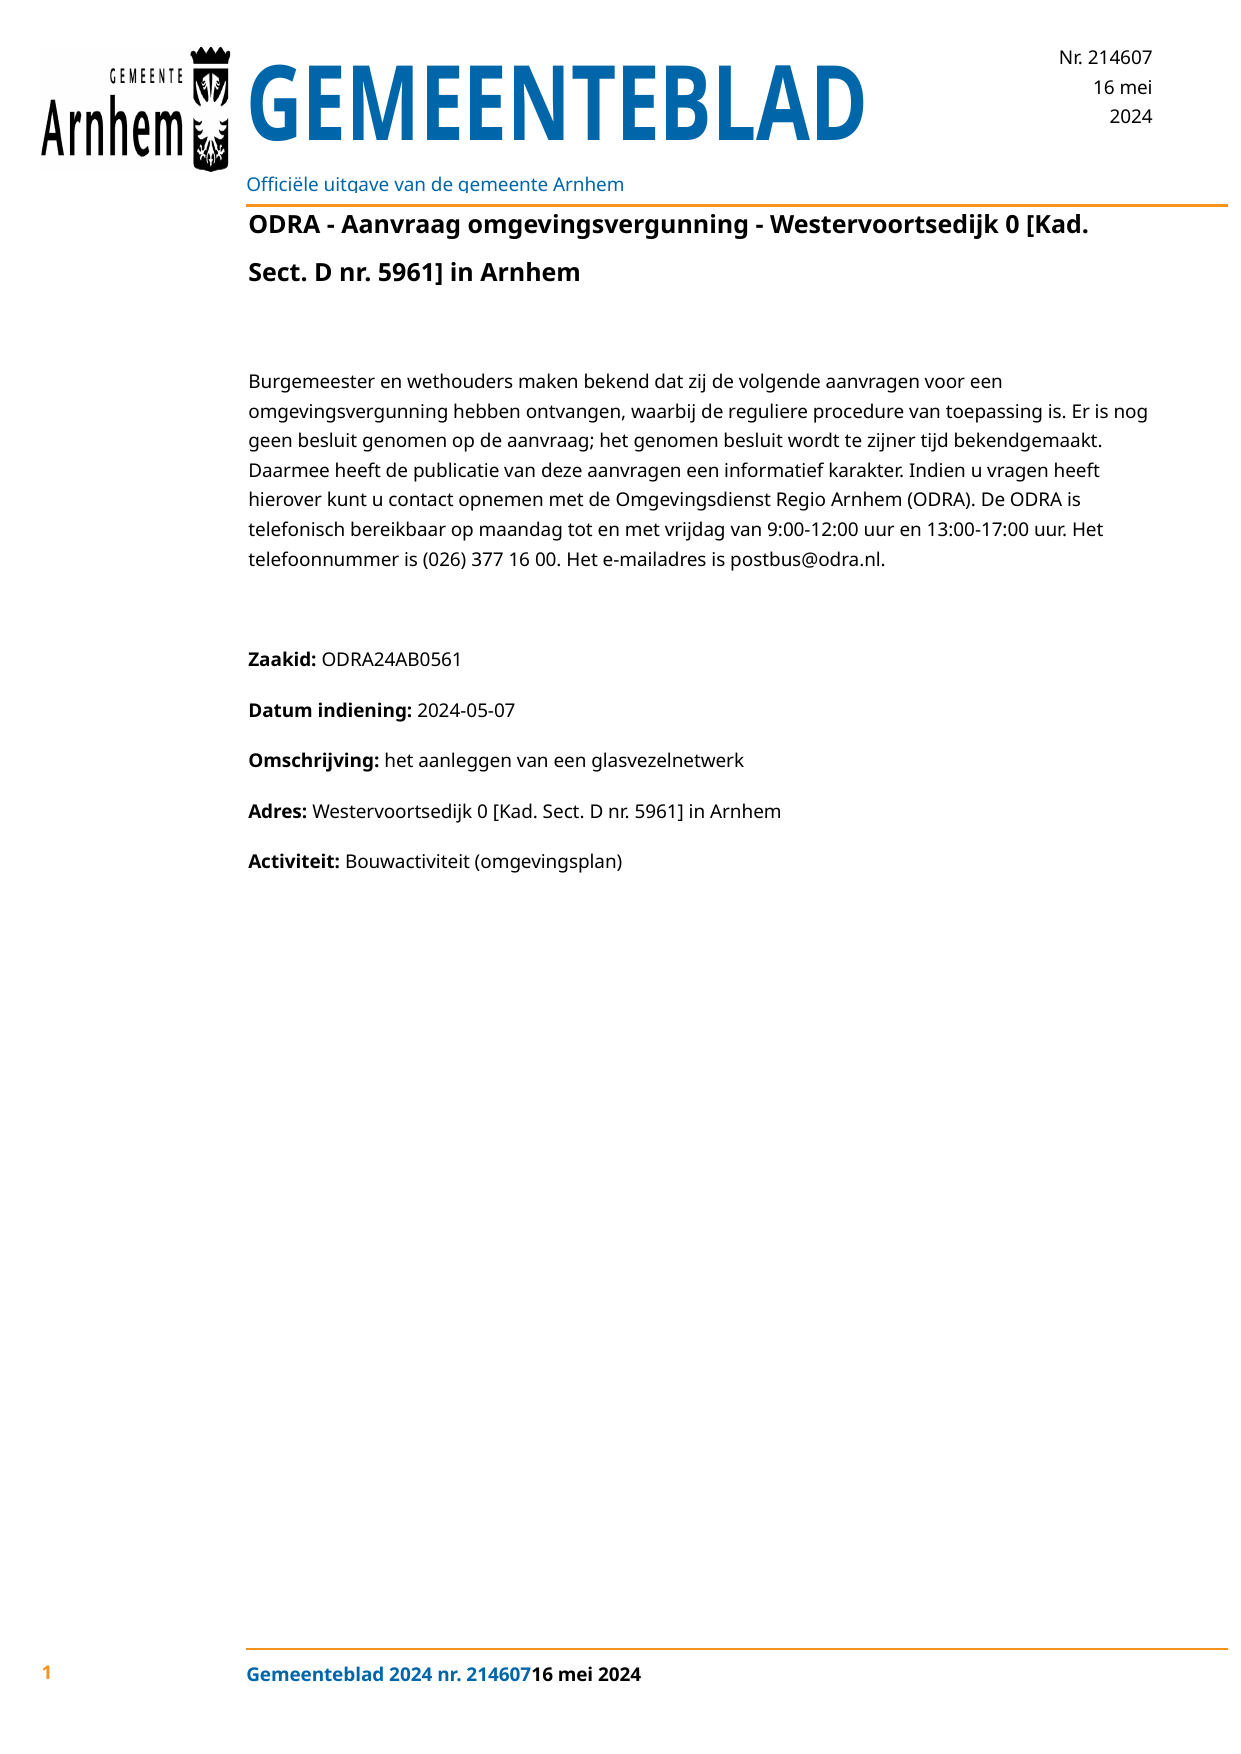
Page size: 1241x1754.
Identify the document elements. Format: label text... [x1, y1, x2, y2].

text Adres: Westervoortsedijk 0 [Kad. Sect. D nr. 5961] in Arnhem [248, 798, 1152, 824]
text Omschrijving: het aanleggen van een glasvezelnetwerk [248, 747, 1152, 773]
text Burgemeester en wethouders maken bekend dat zij de volgende aanvragen voor een omgevingsvergunning hebben ontvangen, waarbij de reguliere procedure van toepassing is. Er is nog geen besluit genomen op de aanvraag; het genomen besluit wordt te zijner tijd bekendgemaakt. Daarmee heeft de publicatie van deze aanvragen een informatief karakter. Indien u vragen heeft hierover kunt u contact opnemen met de Omgevingsdienst Regio Arnhem (ODRA). De ODRA is telefonisch bereikbaar op maandag tot en met vrijdag van 9:00-12:00 uur en 13:00-17:00 uur. Het telefoonnummer is (026) 377 16 00. Het e-mailadres is postbus@odra.nl. [248, 368, 1152, 572]
text ODRA - Aanvraag omgevingsvergunning - Westervoortsedijk 0 [Kad. Sect. D nr. 5961] in Arnhem [248, 207, 1152, 288]
picture [41, 47, 231, 172]
text Datum indiening: 2024-05-07 [248, 697, 1152, 723]
text Zaakid: ODRA24AB0561 [248, 647, 1152, 672]
text Activiteit: Bouwactiviteit (omgevingsplan) [248, 848, 1152, 874]
